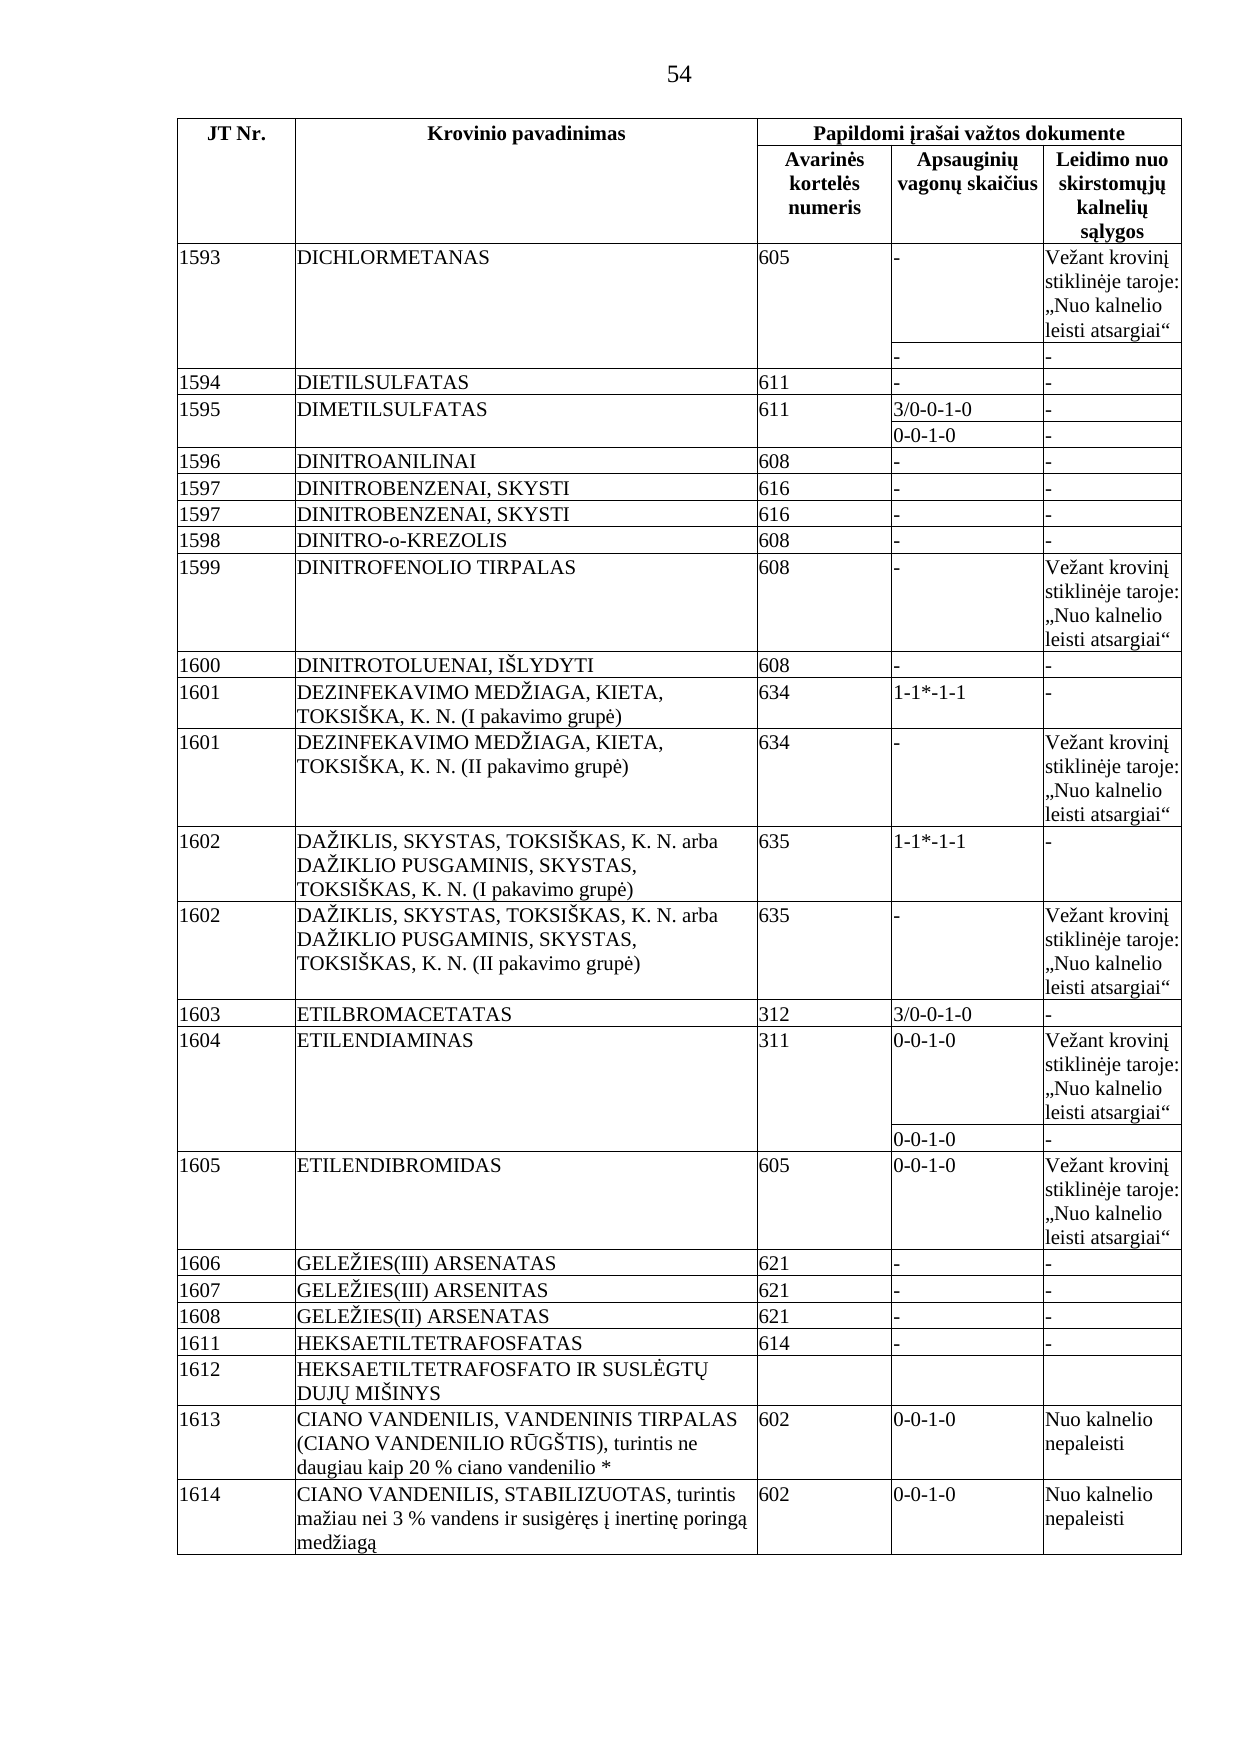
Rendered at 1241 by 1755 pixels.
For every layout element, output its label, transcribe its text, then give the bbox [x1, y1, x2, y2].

table_cell DINITROANILINAI [296, 448, 757, 473]
table_cell Vežant krovinį stiklinėje taroje: „Nuo kalnelio leisti atsargiai“ [1044, 729, 1181, 826]
table_header JT Nr. [178, 119, 295, 243]
table_cell - [892, 1303, 1043, 1328]
table_cell 608 [758, 448, 891, 473]
table_cell Vežant krovinį stiklinėje taroje: „Nuo kalnelio leisti atsargiai“ [1044, 1027, 1181, 1124]
table_cell 605 [758, 244, 891, 368]
table_cell 1604 [178, 1027, 295, 1151]
table_cell 1606 [178, 1250, 295, 1275]
table_cell 1-1*-1-1 [892, 827, 1043, 901]
table_cell DEZINFEKAVIMO MEDŽIAGA, KIETA, TOKSIŠKA, K. N. (II pakavimo grupė) [296, 729, 757, 826]
table_cell Vežant krovinį stiklinėje taroje: „Nuo kalnelio leisti atsargiai“ [1044, 244, 1181, 342]
table_cell 1597 [178, 501, 295, 526]
table_cell 1601 [178, 678, 295, 728]
table_cell 1596 [178, 448, 295, 473]
table_cell - [892, 527, 1043, 552]
table_cell 608 [758, 554, 891, 651]
table_cell DINITROTOLUENAI, IŠLYDYTI [296, 652, 757, 677]
table_cell - [1044, 1250, 1181, 1275]
table_cell - [1044, 827, 1181, 901]
table_cell 634 [758, 729, 891, 826]
table_cell 0-0-1-0 [892, 1480, 1043, 1554]
table_cell DIETILSULFATAS [296, 369, 757, 394]
table_cell CIANO VANDENILIS, VANDENINIS TIRPALAS (CIANO VANDENILIO RŪGŠTIS), turintis ne daugiau kaip 20 % ciano vandenilio * [296, 1406, 757, 1479]
table_cell 614 [758, 1329, 891, 1354]
table_cell 1597 [178, 474, 295, 500]
table_cell 1600 [178, 652, 295, 677]
table_cell - [1044, 652, 1181, 677]
table_cell DAŽIKLIS, SKYSTAS, TOKSIŠKAS, K. N. arba DAŽIKLIO PUSGAMINIS, SKYSTAS, TOKSIŠKAS, K. N. (II pakavimo grupė) [296, 902, 757, 999]
table_cell - [892, 652, 1043, 677]
table_cell - [892, 902, 1043, 999]
table_cell [1044, 1356, 1181, 1405]
table_cell - [892, 369, 1043, 394]
table_header Krovinio pavadinimas [296, 119, 757, 243]
table_cell 1605 [178, 1152, 295, 1249]
table_cell 635 [758, 827, 891, 901]
table_cell - [1044, 501, 1181, 526]
table_cell 634 [758, 678, 891, 728]
table_cell - [1044, 343, 1181, 368]
table_cell 1599 [178, 554, 295, 651]
table_cell - [892, 501, 1043, 526]
table_cell - [1044, 527, 1181, 552]
table_cell Nuo kalnelio nepaleisti [1044, 1480, 1181, 1554]
table_cell 621 [758, 1250, 891, 1275]
table_cell DINITROBENZENAI, SKYSTI [296, 474, 757, 500]
table_cell 1-1*-1-1 [892, 678, 1043, 728]
table_cell 621 [758, 1303, 891, 1328]
table_cell GELEŽIES(III) ARSENATAS [296, 1250, 757, 1275]
table_cell - [892, 1276, 1043, 1302]
table_cell [758, 1356, 891, 1405]
table_cell ETILENDIAMINAS [296, 1027, 757, 1151]
table_cell [892, 1356, 1043, 1405]
table_cell ETILBROMACETATAS [296, 1000, 757, 1026]
table_cell 1593 [178, 244, 295, 368]
table_cell - [1044, 448, 1181, 473]
table_cell 3/0-0-1-0 [892, 1000, 1043, 1026]
table_cell 616 [758, 474, 891, 500]
table_cell - [1044, 678, 1181, 728]
table_cell 608 [758, 527, 891, 552]
table_cell DAŽIKLIS, SKYSTAS, TOKSIŠKAS, K. N. arba DAŽIKLIO PUSGAMINIS, SKYSTAS, TOKSIŠKAS, K. N. (I pakavimo grupė) [296, 827, 757, 901]
table_cell 1613 [178, 1406, 295, 1479]
table_cell Vežant krovinį stiklinėje taroje: „Nuo kalnelio leisti atsargiai“ [1044, 1152, 1181, 1249]
table_cell 1598 [178, 527, 295, 552]
table_cell - [1044, 1276, 1181, 1302]
table_cell - [1044, 1303, 1181, 1328]
table_cell Apsauginių vagonų skaičius [892, 146, 1043, 243]
table_cell 1595 [178, 395, 295, 447]
table_cell DINITROBENZENAI, SKYSTI [296, 501, 757, 526]
table_cell 1594 [178, 369, 295, 394]
table_cell 1601 [178, 729, 295, 826]
table_cell - [892, 448, 1043, 473]
table_cell HEKSAETILTETRAFOSFATO IR SUSLĖGTŲ DUJŲ MIŠINYS [296, 1356, 757, 1405]
table_cell - [892, 474, 1043, 500]
table_cell - [1044, 1125, 1181, 1151]
table_cell 311 [758, 1027, 891, 1151]
table_cell GELEŽIES(II) ARSENATAS [296, 1303, 757, 1328]
table_cell 1602 [178, 902, 295, 999]
table_cell 1603 [178, 1000, 295, 1026]
table_cell GELEŽIES(III) ARSENITAS [296, 1276, 757, 1302]
table_cell 0-0-1-0 [892, 1406, 1043, 1479]
table_cell 1607 [178, 1276, 295, 1302]
table_cell - [892, 343, 1043, 368]
table_cell DIMETILSULFATAS [296, 395, 757, 447]
table_cell 1614 [178, 1480, 295, 1554]
table_cell - [1044, 422, 1181, 447]
table_cell 1602 [178, 827, 295, 901]
table_cell - [892, 1329, 1043, 1354]
table_cell 602 [758, 1406, 891, 1479]
table_cell 608 [758, 652, 891, 677]
table_cell - [1044, 1329, 1181, 1354]
table_cell ETILENDIBROMIDAS [296, 1152, 757, 1249]
table_cell - [892, 554, 1043, 651]
table_cell 1612 [178, 1356, 295, 1405]
table_cell 616 [758, 501, 891, 526]
table_cell 611 [758, 395, 891, 447]
table_cell - [1044, 395, 1181, 421]
table_cell Vežant krovinį stiklinėje taroje: „Nuo kalnelio leisti atsargiai“ [1044, 554, 1181, 651]
table_cell - [892, 729, 1043, 826]
table_cell 611 [758, 369, 891, 394]
table_cell 1611 [178, 1329, 295, 1354]
table_cell HEKSAETILTETRAFOSFATAS [296, 1329, 757, 1354]
table_cell Avarinės kortelės numeris [758, 146, 891, 243]
table_cell 1608 [178, 1303, 295, 1328]
table_cell - [1044, 1000, 1181, 1026]
table_cell 605 [758, 1152, 891, 1249]
table_cell DICHLORMETANAS [296, 244, 757, 368]
table_cell 602 [758, 1480, 891, 1554]
table_cell DEZINFEKAVIMO MEDŽIAGA, KIETA, TOKSIŠKA, K. N. (I pakavimo grupė) [296, 678, 757, 728]
table_cell 312 [758, 1000, 891, 1026]
table_cell 0-0-1-0 [892, 1027, 1043, 1124]
table_cell 3/0-0-1-0 [892, 395, 1043, 421]
table_cell 0-0-1-0 [892, 1125, 1043, 1151]
table_cell 635 [758, 902, 891, 999]
table_cell DINITROFENOLIO TIRPALAS [296, 554, 757, 651]
table_header Papildomi įrašai važtos dokumente [758, 119, 1181, 144]
table_cell 0-0-1-0 [892, 422, 1043, 447]
table_cell - [892, 1250, 1043, 1275]
table_cell - [1044, 474, 1181, 500]
table_cell Nuo kalnelio nepaleisti [1044, 1406, 1181, 1479]
table_cell 0-0-1-0 [892, 1152, 1043, 1249]
table_cell DINITRO-o-KREZOLIS [296, 527, 757, 552]
table_cell - [892, 244, 1043, 342]
table_cell Leidimo nuo skirstomųjų kalnelių sąlygos [1044, 146, 1181, 243]
table_cell 621 [758, 1276, 891, 1302]
table_cell - [1044, 369, 1181, 394]
table_cell Vežant krovinį stiklinėje taroje: „Nuo kalnelio leisti atsargiai“ [1044, 902, 1181, 999]
table_cell CIANO VANDENILIS, STABILIZUOTAS, turintis mažiau nei 3 % vandens ir susigėręs į inertinę poringą medžiagą [296, 1480, 757, 1554]
